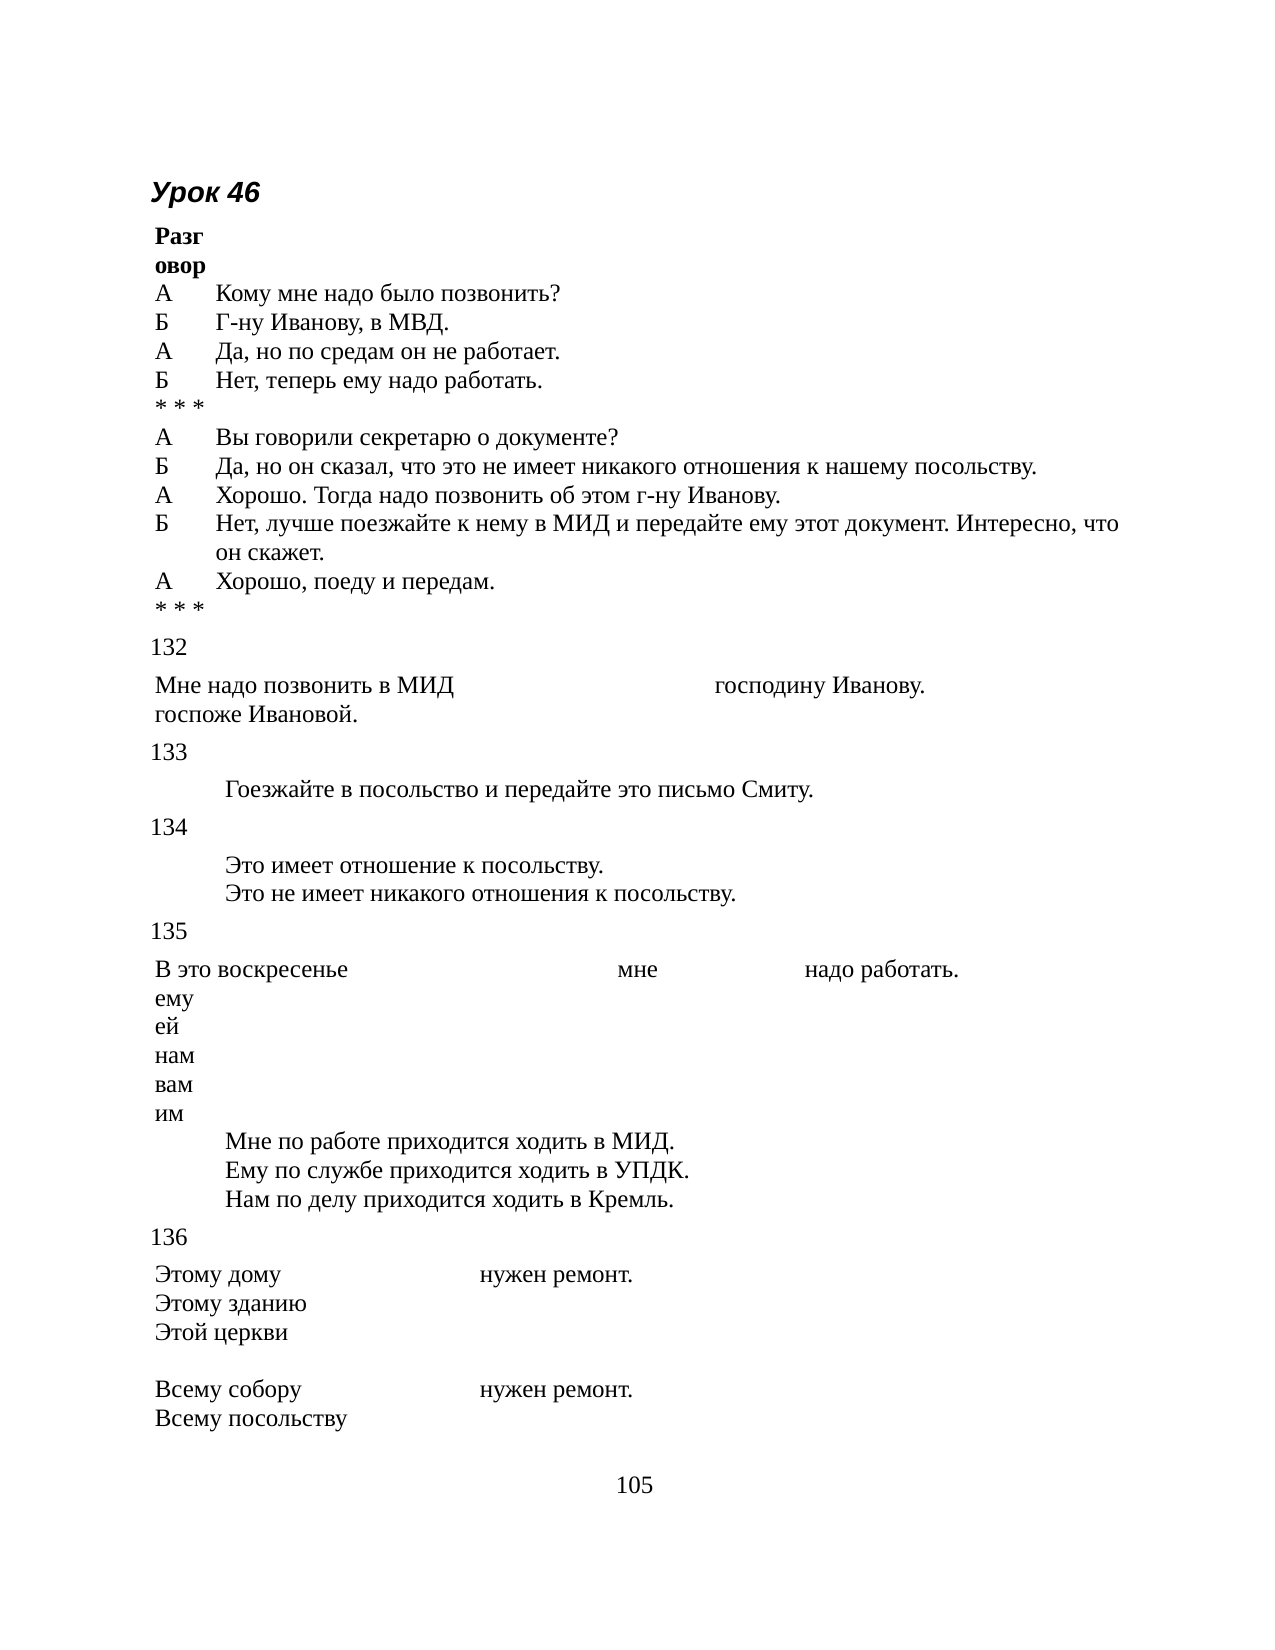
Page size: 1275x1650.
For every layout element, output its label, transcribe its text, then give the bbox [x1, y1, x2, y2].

table_cell [150, 1346, 475, 1374]
table_header господину Иванову. [710, 670, 1125, 699]
table_header Мне надо позвонить в МИД [150, 670, 710, 699]
table_cell Хорошо. Тогда надо позвонить об этом г-ну Иванову. [211, 480, 1125, 508]
text Это имеет отношение к посольству. [225, 850, 1125, 878]
text 136 [150, 1222, 1125, 1250]
table_cell Б [150, 451, 211, 480]
table_header Этому дому [150, 1259, 475, 1288]
text 133 [150, 737, 1125, 765]
table_cell [475, 1346, 1125, 1374]
text 132 [150, 632, 1125, 661]
table_cell [475, 1069, 1125, 1098]
table_cell госпоже Ивановой. [150, 699, 710, 728]
table_cell * * * [150, 595, 211, 623]
table_cell Этой церкви [150, 1317, 475, 1346]
table_cell Вы говорили секретарю о документе? [211, 422, 1125, 451]
table_cell [475, 1011, 1125, 1040]
table_header нужен ремонт. [475, 1259, 1125, 1288]
table_cell [475, 1288, 1125, 1317]
table_cell [710, 699, 1125, 728]
table_cell A [150, 566, 211, 595]
table_cell A [150, 279, 211, 307]
table_cell им [150, 1098, 475, 1126]
table_cell Б [150, 509, 211, 566]
table_cell [475, 1403, 1125, 1432]
table_cell ему [150, 983, 475, 1011]
table_cell Нет, теперь ему надо работать. [211, 365, 1125, 393]
table_cell Всему собору [150, 1374, 475, 1403]
table_header мне [475, 954, 800, 983]
table_cell A [150, 336, 211, 365]
table_cell Г-ну Иванову, в МВД. [211, 307, 1125, 336]
table_cell [475, 1098, 1125, 1126]
table_cell [475, 983, 1125, 1011]
text Гоезжайте в посольство и передайте это письмо Смиту. [225, 774, 1125, 803]
table_cell нам [150, 1040, 475, 1069]
table_cell A [150, 422, 211, 451]
subtitle Урок 46 [150, 175, 1125, 208]
table_cell [211, 394, 1125, 422]
table_cell Хорошо, поеду и передам. [211, 566, 1125, 595]
table_cell Да, но по средам он не работает. [211, 336, 1125, 365]
table_header надо работать. [800, 954, 1125, 983]
text 135 [150, 916, 1125, 945]
table_cell нужен ремонт. [475, 1374, 1125, 1403]
table_cell Б [150, 365, 211, 393]
table_header Разговор [150, 221, 211, 278]
table_cell Этому зданию [150, 1288, 475, 1317]
table_cell [475, 1040, 1125, 1069]
text Мне по работе приходится ходить в МИД. [225, 1126, 1125, 1155]
table_header В это воскресенье [150, 954, 475, 983]
table_cell Кому мне надо было позвонить? [211, 279, 1125, 307]
table_cell Нет, лучше поезжайте к нему в МИД и передайте ему этот документ. Интересно, что он скажет. [211, 509, 1125, 566]
table_cell [211, 595, 1125, 623]
table_cell * * * [150, 394, 211, 422]
text Нам по делу приходится ходить в Кремль. [225, 1184, 1125, 1213]
table_cell вам [150, 1069, 475, 1098]
table_cell Да, но он сказал, что это не имеет никакого отношения к нашему посольству. [211, 451, 1125, 480]
text Eмy по службе приходится ходить в УПДК. [225, 1155, 1125, 1184]
table_cell Всему посольству [150, 1403, 475, 1432]
table_header [211, 221, 1125, 278]
table_cell ей [150, 1011, 475, 1040]
table_cell [475, 1317, 1125, 1346]
table_cell Б [150, 307, 211, 336]
table_cell A [150, 480, 211, 508]
text Это не имеет никакого отношения к посольству. [225, 878, 1125, 907]
text 134 [150, 812, 1125, 841]
